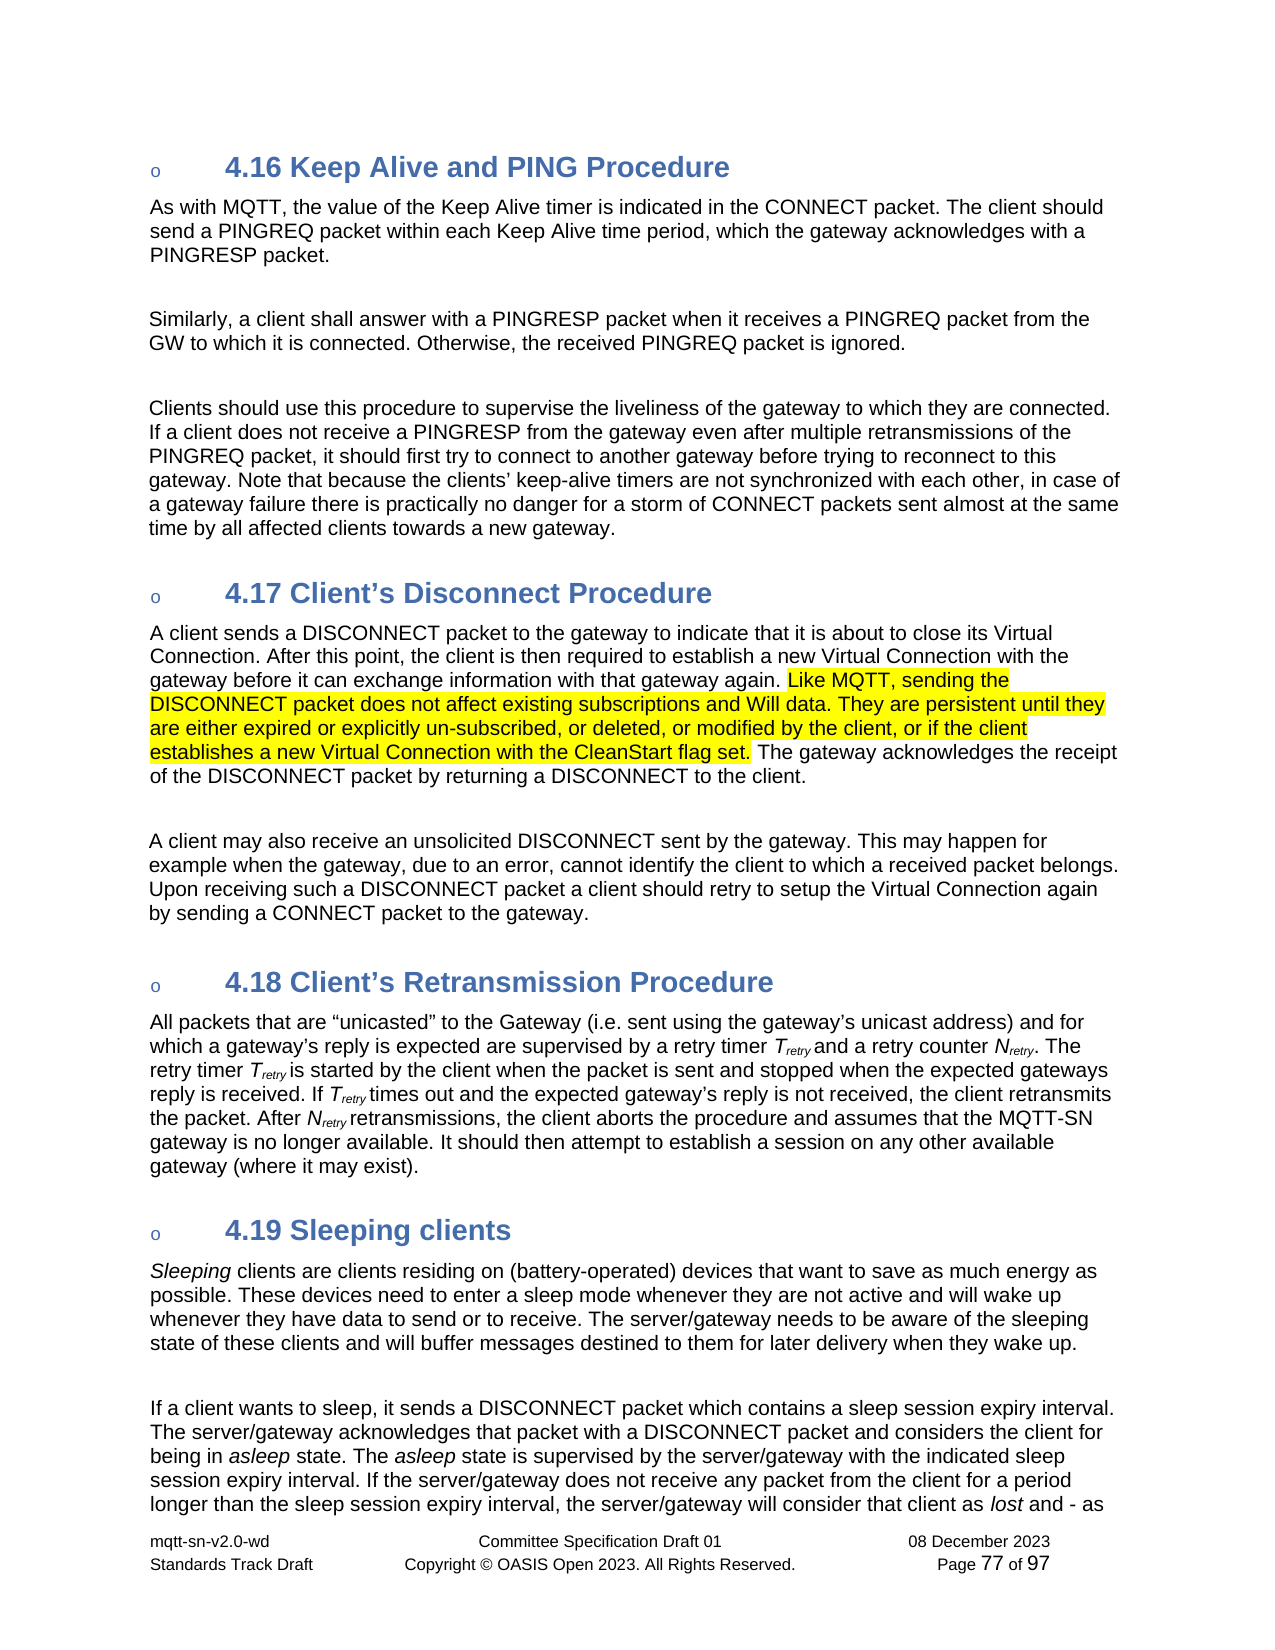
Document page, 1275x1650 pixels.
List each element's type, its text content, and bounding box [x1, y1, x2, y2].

text All packets that are “unicasted” to the Gateway (i.e. sent using the gateway’s unicast address) and for which a gateway’s reply is expected are supervised by a retry timer Tretry and a retry counter Nretry. The retry timer Tretry is started by the client when the packet is sent and stopped when the expected gateways reply is received. If Tretry times out and the expected gateway’s reply is not received, the client retransmits the packet. After Nretry retransmissions, the client aborts the procedure and assumes that the MQTT-SN gateway is no longer available. It should then attempt to establish a session on any other available gateway (where it may exist). [149, 1010, 1124, 1177]
text If a client wants to sleep, it sends a DISCONNECT packet which contains a sleep session expiry interval. The server/gateway acknowledges that packet with a DISCONNECT packet and considers the client for being in asleep state. The asleep state is supervised by the server/gateway with the indicated sleep session expiry interval. If the server/gateway does not receive any packet from the client for a period longer than the sleep session expiry interval, the server/gateway will consider that client as lost and - as [150, 1396, 1125, 1516]
text Clients should use this procedure to supervise the liveliness of the gateway to which they are connected. If a client does not receive a PINGRESP from the gateway even after multiple retransmissions of the PINGREQ packet, it should first try to connect to another gateway before trying to reconnect to this gateway. Note that because the clients’ keep-alive timers are not synchronized with each other, in case of a gateway failure there is practically no danger for a storm of CONNECT packets sent almost at the same time by all affected clients towards a new gateway. [148, 396, 1124, 539]
subtitle 4.17 Client’s Disconnect Procedure [150, 576, 1124, 609]
subtitle 4.18 Client’s Retransmission Procedure [150, 965, 1124, 999]
text A client sends a DISCONNECT packet to the gateway to indicate that it is about to close its Virtual Connection. After this point, the client is then required to establish a new Virtual Connection with the gateway before it can exchange information with that gateway again. Like MQTT, sending the DISCONNECT packet does not affect existing subscriptions and Will data. They are persistent until they are either expired or explicitly un-subscribed, or deleted, or modified by the client, or if the client establishes a new Virtual Connection with the CleanStart flag set. The gateway acknowledges the receipt of the DISCONNECT packet by returning a DISCONNECT to the client. [149, 620, 1124, 788]
subtitle 4.16 Keep Alive and PING Procedure [150, 150, 1125, 183]
text As with MQTT, the value of the Keep Alive timer is indicated in the CONNECT packet. The client should send a PINGREQ packet within each Keep Alive time period, which the gateway acknowledges with a PINGRESP packet. [149, 194, 1124, 266]
text A client may also receive an unsolicited DISCONNECT sent by the gateway. This may happen for example when the gateway, due to an error, cannot identify the client to which a received packet belongs. Upon receiving such a DISCONNECT packet a client should retry to setup the Virtual Connection again by sending a CONNECT packet to the gateway. [148, 829, 1124, 924]
text Similarly, a client shall answer with a PINGRESP packet when it receives a PINGREQ packet from the GW to which it is connected. Otherwise, the received PINGREQ packet is ignored. [148, 307, 1124, 355]
text Sleeping clients are clients residing on (battery-operated) devices that want to save as much energy as possible. These devices need to enter a sleep mode whenever they are not active and will wake up whenever they have data to send or to receive. The server/gateway needs to be aware of the sleeping state of these clients and will buffer messages destined to them for later delivery when they wake up. [150, 1259, 1125, 1355]
subtitle 4.19 Sleeping clients [150, 1213, 1125, 1247]
